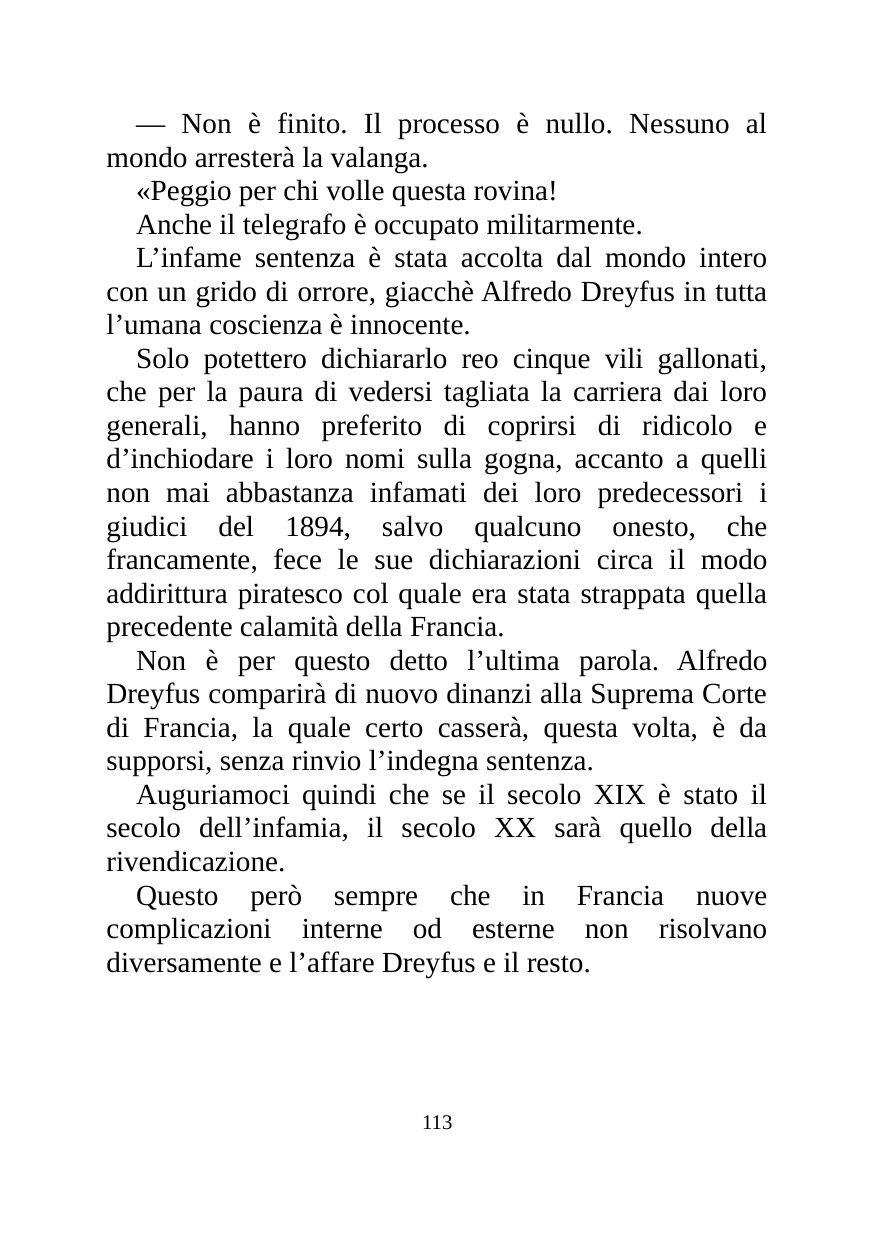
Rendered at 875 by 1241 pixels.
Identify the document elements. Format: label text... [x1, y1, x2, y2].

text Anche il telegrafo è occupato militarmente. [106, 207, 768, 240]
text L’infame sentenza è stata accolta dal mondo intero con un grido di orrore, giacchè Alfredo Dreyfus in tutta l’umana coscienza è innocente. [106, 240, 768, 341]
text «Peggio per chi volle questa rovina! [106, 173, 768, 207]
text Solo potettero dichiararlo reo cinque vili gallonati, che per la paura di vedersi tagliata la carriera dai loro generali, hanno preferito di coprirsi di ridicolo e d’inchiodare i loro nomi sulla gogna, accanto a quelli non mai abbastanza infamati dei loro predecessori i giudici del 1894, salvo qualcuno onesto, che francamente, fece le sue dichiarazioni circa il modo addirittura piratesco col quale era stata strappata quella precedente calamità della Francia. [106, 341, 768, 643]
text Auguriamoci quindi che se il secolo XIX è stato il secolo dell’infamia, il secolo XX sarà quello della rivendicazione. [106, 777, 768, 878]
text Non è per questo detto l’ultima parola. Alfredo Dreyfus comparirà di nuovo dinanzi alla Suprema Corte di Francia, la quale certo casserà, questa volta, è da supporsi, senza rinvio l’indegna sentenza. [106, 643, 768, 777]
text — Non è finito. Il processo è nullo. Nessuno al mondo arresterà la valanga. [106, 106, 768, 173]
text Questo però sempre che in Francia nuove complicazioni interne od esterne non risolvano diversamente e l’affare Dreyfus e il resto. [106, 878, 768, 978]
